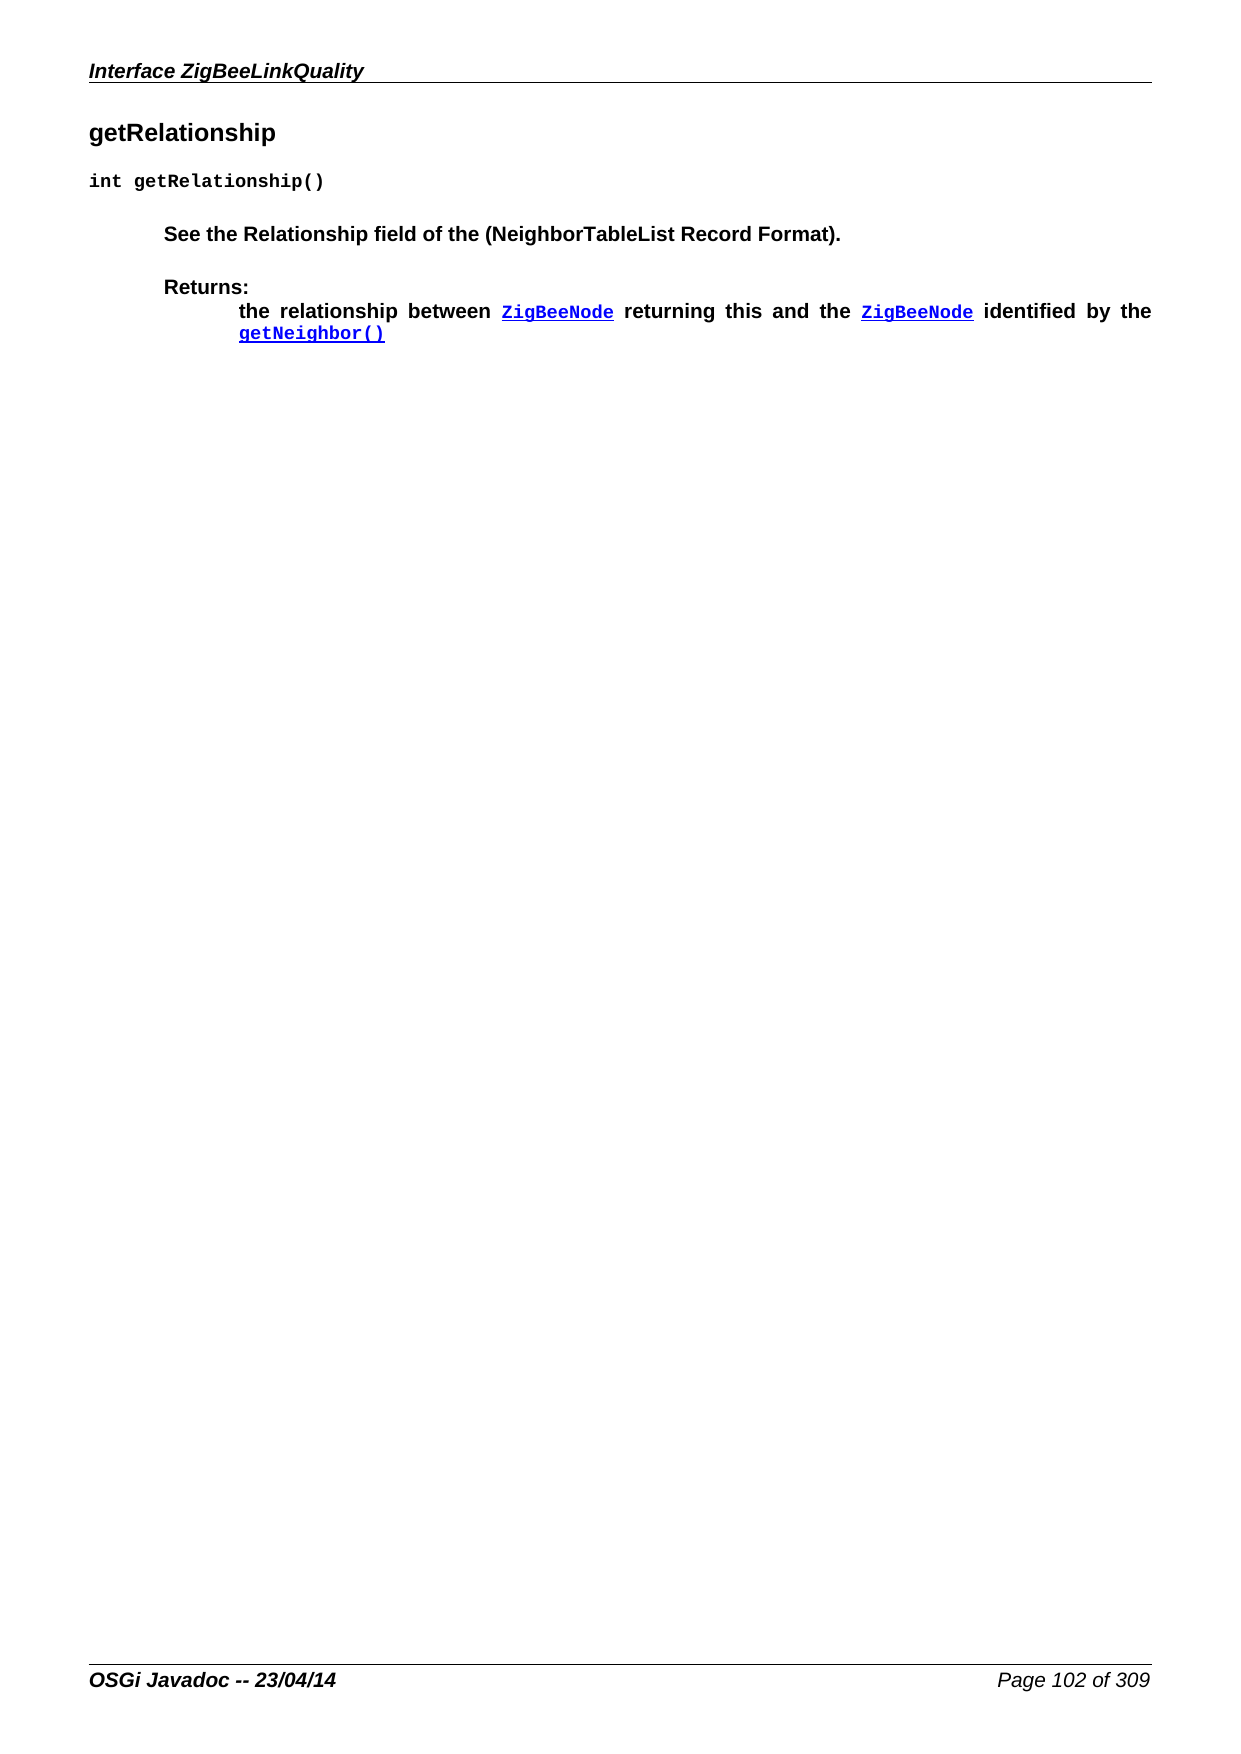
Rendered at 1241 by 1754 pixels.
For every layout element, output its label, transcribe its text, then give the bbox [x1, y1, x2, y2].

text the relationship between ZigBeeNode returning this and the ZigBeeNode identified by the getNeighbor() [238, 299, 1152, 345]
subtitle getRelationship [88, 118, 1152, 147]
text int getRelationship() [88, 171, 1152, 193]
text See the Relationship field of the (NeighborTableList Record Format). [163, 222, 1152, 246]
text Returns: [163, 275, 1152, 299]
